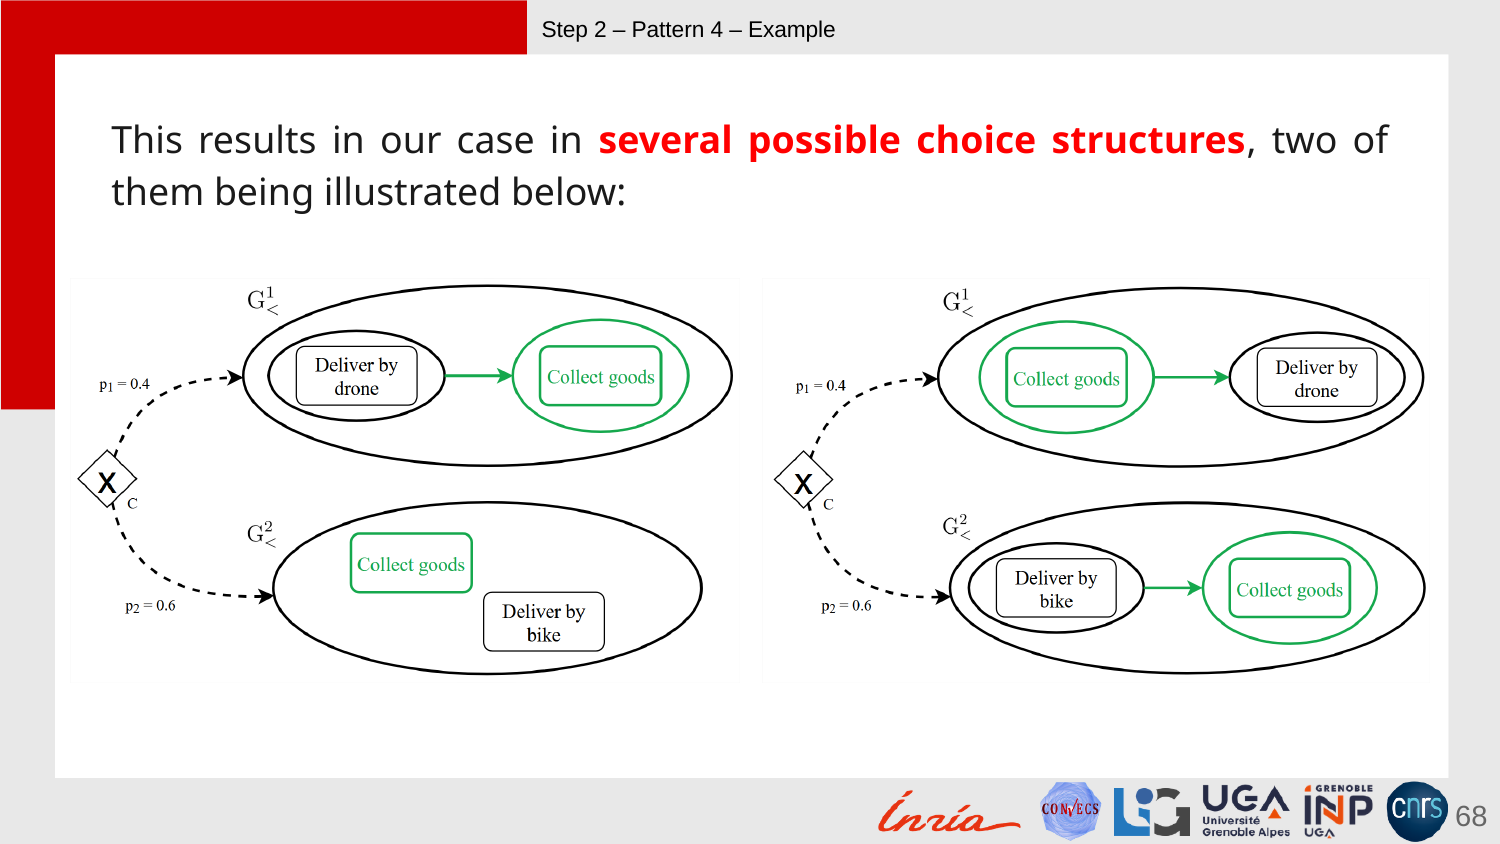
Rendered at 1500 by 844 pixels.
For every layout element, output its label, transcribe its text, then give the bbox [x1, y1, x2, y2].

title Step 2 – Pattern 4 – Example [526, 0, 1341, 58]
picture [0, 0, 1500, 844]
text_box 68 [1438, 784, 1500, 844]
text_box This results in our case in several possible choice structures, two of them being illustrated below: [96, 94, 1404, 229]
